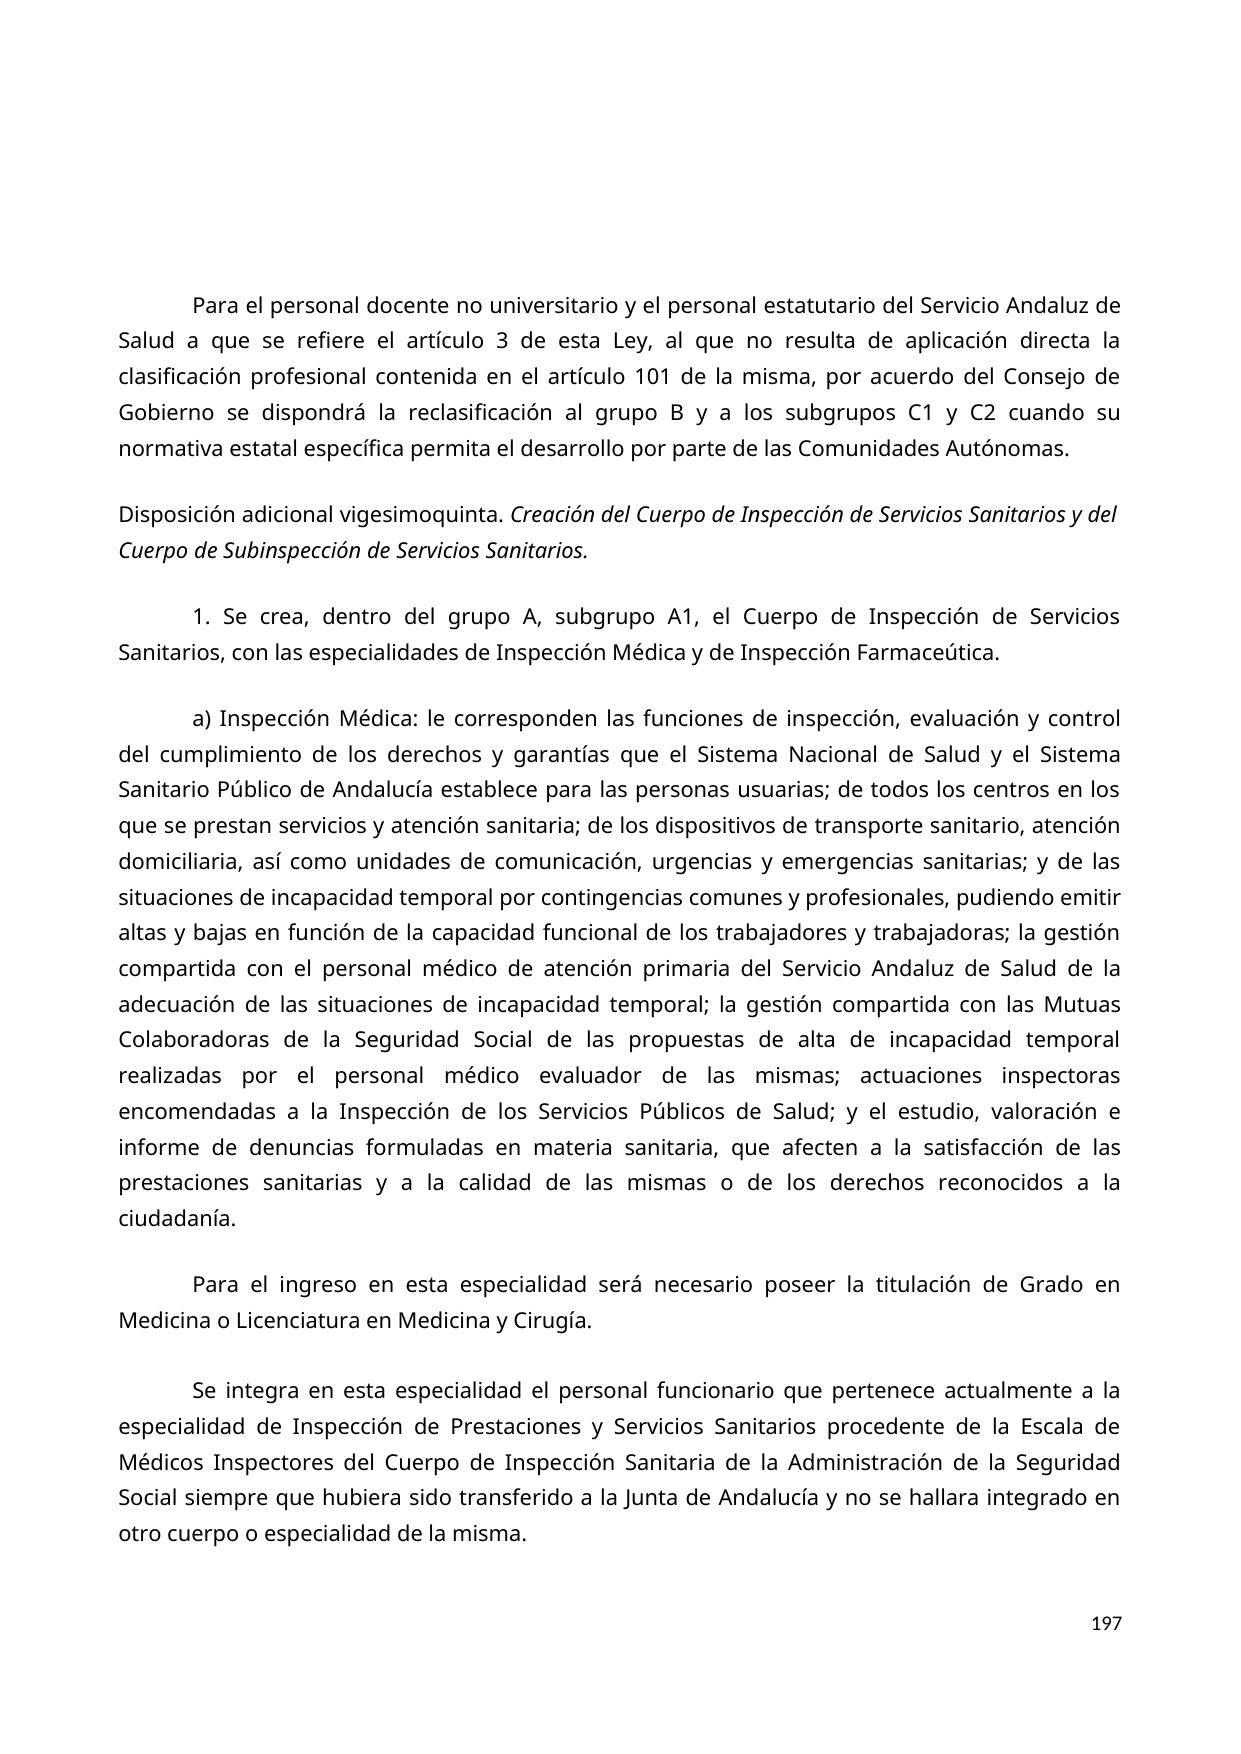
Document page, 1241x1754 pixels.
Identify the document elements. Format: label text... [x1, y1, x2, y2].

text Disposición adicional vigesimoquinta. Creación del Cuerpo de Inspección de Servicios Sanitarios y del Cuerpo de Subinspección de Servicios Sanitarios. [118, 499, 1122, 564]
text 1. Se crea, dentro del grupo A, subgrupo A1, el Cuerpo de Inspección de Servicios Sanitarios, con las especialidades de Inspección Médica y de Inspección Farmaceútica. [118, 601, 1122, 666]
text a) Inspección Médica: le corresponden las funciones de inspección, evaluación y control del cumplimiento de los derechos y garantías que el Sistema Nacional de Salud y el Sistema Sanitario Público de Andalucía establece para las personas usuarias; de todos los centros en los que se prestan servicios y atención sanitaria; de los dispositivos de transporte sanitario, atención domiciliaria, así como unidades de comunicación, urgencias y emergencias sanitarias; y de las situaciones de incapacidad temporal por contingencias comunes y profesionales, pudiendo emitir altas y bajas en función de la capacidad funcional de los trabajadores y trabajadoras; la gestión compartida con el personal médico de atención primaria del Servicio Andaluz de Salud de la adecuación de las situaciones de incapacidad temporal; la gestión compartida con las Mutuas Colaboradoras de la Seguridad Social de las propuestas de alta de incapacidad temporal realizadas por el personal médico evaluador de las mismas; actuaciones inspectoras encomendadas a la Inspección de los Servicios Públicos de Salud; y el estudio, valoración e informe de denuncias formuladas en materia sanitaria, que afecten a la satisfacción de las prestaciones sanitarias y a la calidad de las mismas o de los derechos reconocidos a la ciudadanía. [118, 703, 1122, 1233]
text Para el personal docente no universitario y el personal estatutario del Servicio Andaluz de Salud a que se refiere el artículo 3 de esta Ley, al que no resulta de aplicación directa la clasificación profesional contenida en el artículo 101 de la misma, por acuerdo del Consejo de Gobierno se dispondrá la reclasificación al grupo B y a los subgrupos C1 y C2 cuando su normativa estatal específica permita el desarrollo por parte de las Comunidades Autónomas. [118, 289, 1122, 462]
text Para el ingreso en esta especialidad será necesario poseer la titulación de Grado en Medicina o Licenciatura en Medicina y Cirugía. [118, 1269, 1122, 1335]
text Se integra en esta especialidad el personal funcionario que pertenece actualmente a la especialidad de Inspección de Prestaciones y Servicios Sanitarios procedente de la Escala de Médicos Inspectores del Cuerpo de Inspección Sanitaria de la Administración de la Seguridad Social siempre que hubiera sido transferido a la Junta de Andalucía y no se hallara integrado en otro cuerpo o especialidad de la misma. [118, 1375, 1122, 1548]
